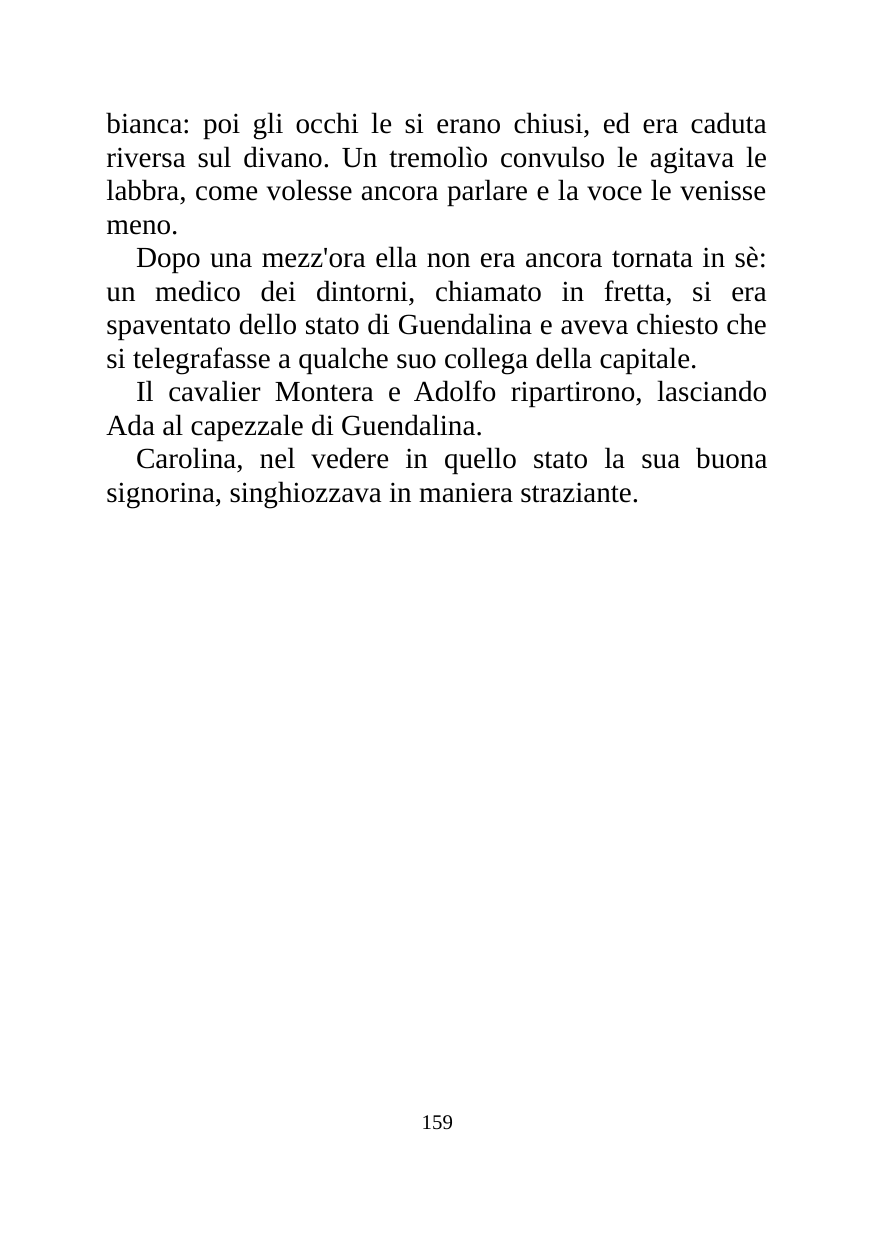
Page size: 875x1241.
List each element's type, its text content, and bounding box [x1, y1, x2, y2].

text Il cavalier Montera e Adolfo ripartirono, lasciando Ada al capezzale di Guendalina. [106, 374, 768, 442]
text Carolina, nel vedere in quello stato la sua buona signorina, singhiozzava in maniera straziante. [106, 442, 768, 509]
text bianca: poi gli occhi le si erano chiusi, ed era caduta riversa sul divano. Un tremolìo convulso le agitava le labbra, come volesse ancora parlare e la voce le venisse meno. [106, 106, 768, 240]
text Dopo una mezz'ora ella non era ancora tornata in sè: un medico dei dintorni, chiamato in fretta, si era spaventato dello stato di Guendalina e aveva chiesto che si telegrafasse a qualche suo collega della capitale. [106, 240, 768, 374]
